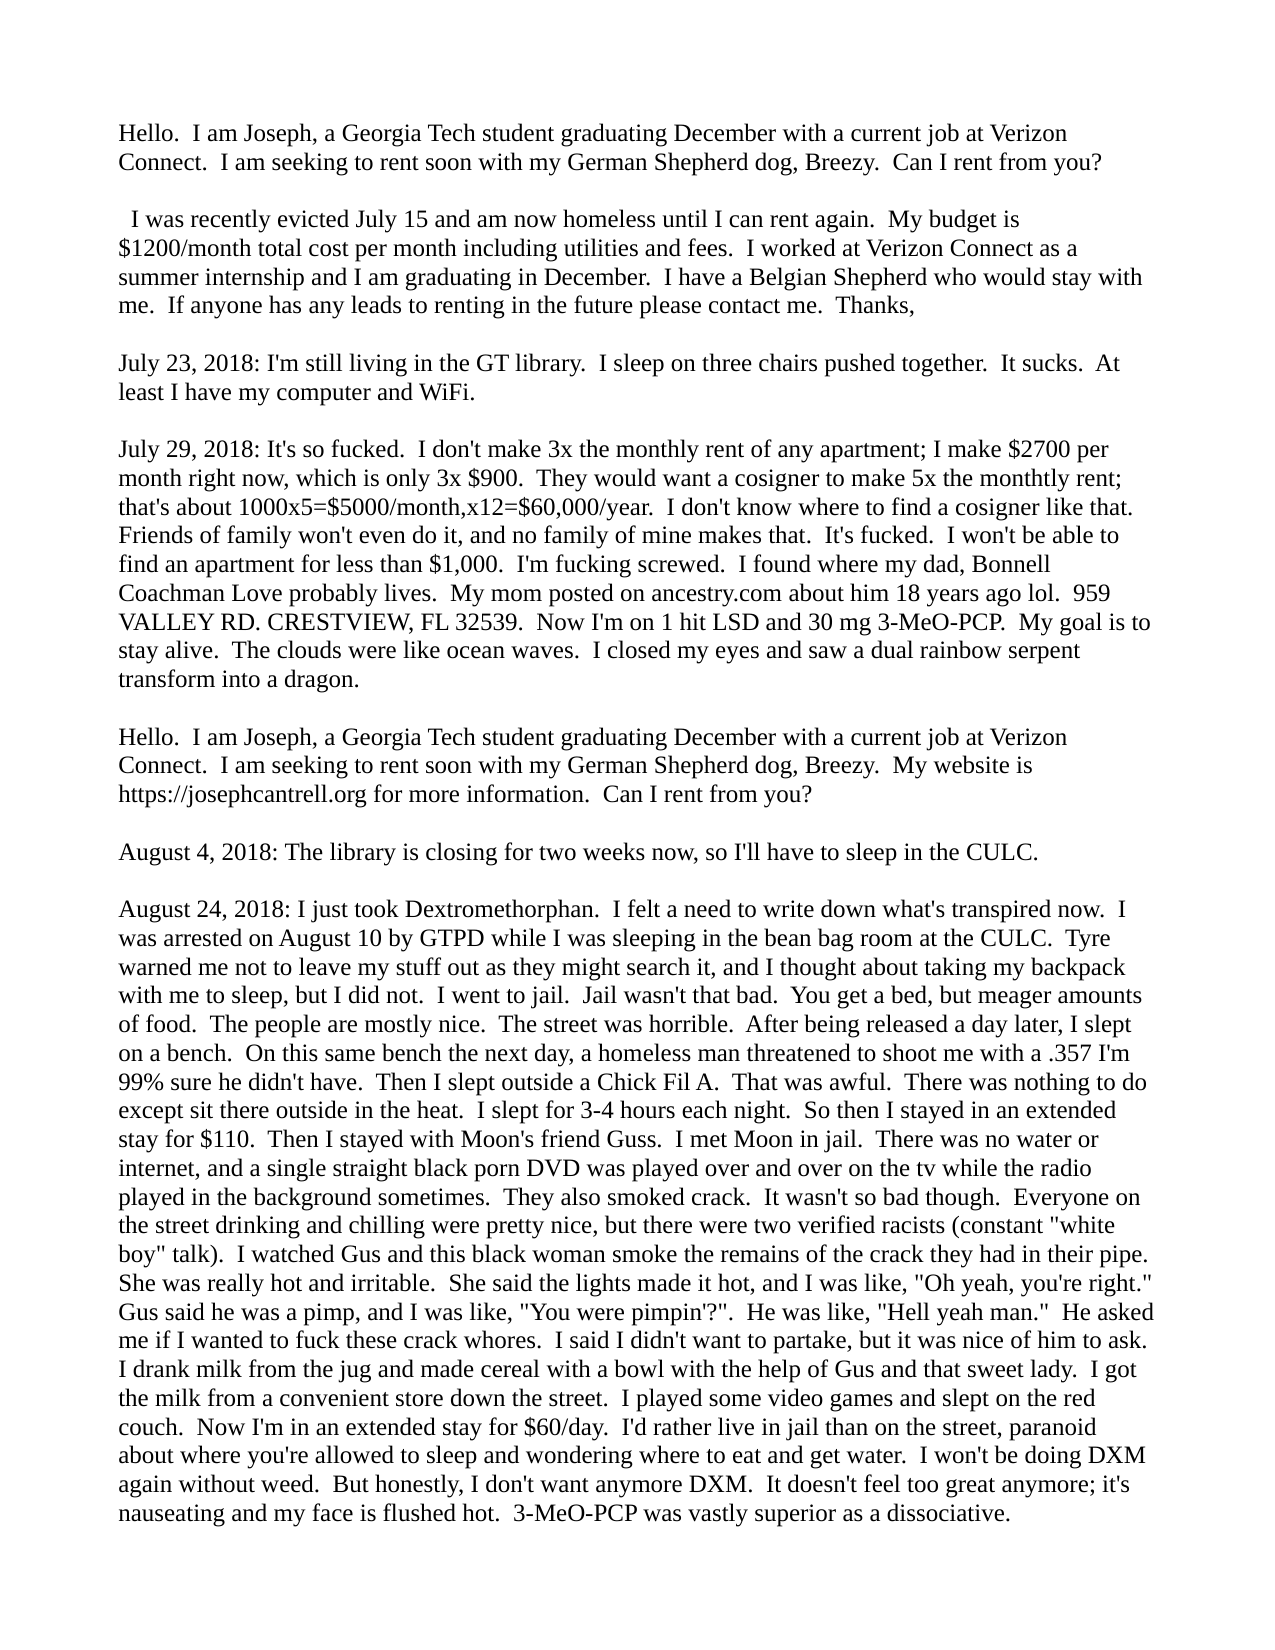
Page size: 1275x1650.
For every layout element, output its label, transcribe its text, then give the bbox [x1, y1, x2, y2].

text I was recently evicted July 15 and am now homeless until I can rent again. My budget is $1200/month total cost per month including utilities and fees. I worked at Verizon Connect as a summer internship and I am graduating in December. I have a Belgian Shepherd who would stay with me. If anyone has any leads to renting in the future please contact me. Thanks, [118, 204, 1157, 319]
text July 23, 2018: I'm still living in the GT library. I sleep on three chairs pushed together. It sucks. At least I have my computer and WiFi. [118, 348, 1157, 406]
text July 29, 2018: It's so fucked. I don't make 3x the monthly rent of any apartment; I make $2700 per month right now, which is only 3x $900. They would want a cosigner to make 5x the monthtly rent; that's about 1000x5=$5000/month,x12=$60,000/year. I don't know where to find a cosigner like that. Friends of family won't even do it, and no family of mine makes that. It's fucked. I won't be able to find an apartment for less than $1,000. I'm fucking screwed. I found where my dad, Bonnell Coachman Love probably lives. My mom posted on ancestry.com about him 18 years ago lol. 959 VALLEY RD. CRESTVIEW, FL 32539. Now I'm on 1 hit LSD and 30 mg 3-MeO-PCP. My goal is to stay alive. The clouds were like ocean waves. I closed my eyes and saw a dual rainbow serpent transform into a dragon. [118, 434, 1157, 693]
text August 4, 2018: The library is closing for two weeks now, so I'll have to sleep in the CULC. [118, 837, 1157, 866]
text Hello. I am Joseph, a Georgia Tech student graduating December with a current job at Verizon Connect. I am seeking to rent soon with my German Shepherd dog, Breezy. Can I rent from you? [118, 118, 1157, 176]
text Hello. I am Joseph, a Georgia Tech student graduating December with a current job at Verizon Connect. I am seeking to rent soon with my German Shepherd dog, Breezy. My website is https://josephcantrell.org for more information. Can I rent from you? [118, 722, 1157, 808]
text August 24, 2018: I just took Dextromethorphan. I felt a need to write down what's transpired now. I was arrested on August 10 by GTPD while I was sleeping in the bean bag room at the CULC. Tyre warned me not to leave my stuff out as they might search it, and I thought about taking my backpack with me to sleep, but I did not. I went to jail. Jail wasn't that bad. You get a bed, but meager amounts of food. The people are mostly nice. The street was horrible. After being released a day later, I slept on a bench. On this same bench the next day, a homeless man threatened to shoot me with a .357 I'm 99% sure he didn't have. Then I slept outside a Chick Fil A. That was awful. There was nothing to do except sit there outside in the heat. I slept for 3-4 hours each night. So then I stayed in an extended stay for $110. Then I stayed with Moon's friend Guss. I met Moon in jail. There was no water or internet, and a single straight black porn DVD was played over and over on the tv while the radio played in the background sometimes. They also smoked crack. It wasn't so bad though. Everyone on the street drinking and chilling were pretty nice, but there were two verified racists (constant "white boy" talk). I watched Gus and this black woman smoke the remains of the crack they had in their pipe. She was really hot and irritable. She said the lights made it hot, and I was like, "Oh yeah, you're right." Gus said he was a pimp, and I was like, "You were pimpin'?". He was like, "Hell yeah man." He asked me if I wanted to fuck these crack whores. I said I didn't want to partake, but it was nice of him to ask. I drank milk from the jug and made cereal with a bowl with the help of Gus and that sweet lady. I got the milk from a convenient store down the street. I played some video games and slept on the red couch. Now I'm in an extended stay for $60/day. I'd rather live in jail than on the street, paranoid about where you're allowed to sleep and wondering where to eat and get water. I won't be doing DXM again without weed. But honestly, I don't want anymore DXM. It doesn't feel too great anymore; it's nauseating and my face is flushed hot. 3-MeO-PCP was vastly superior as a dissociative. [118, 894, 1157, 1527]
